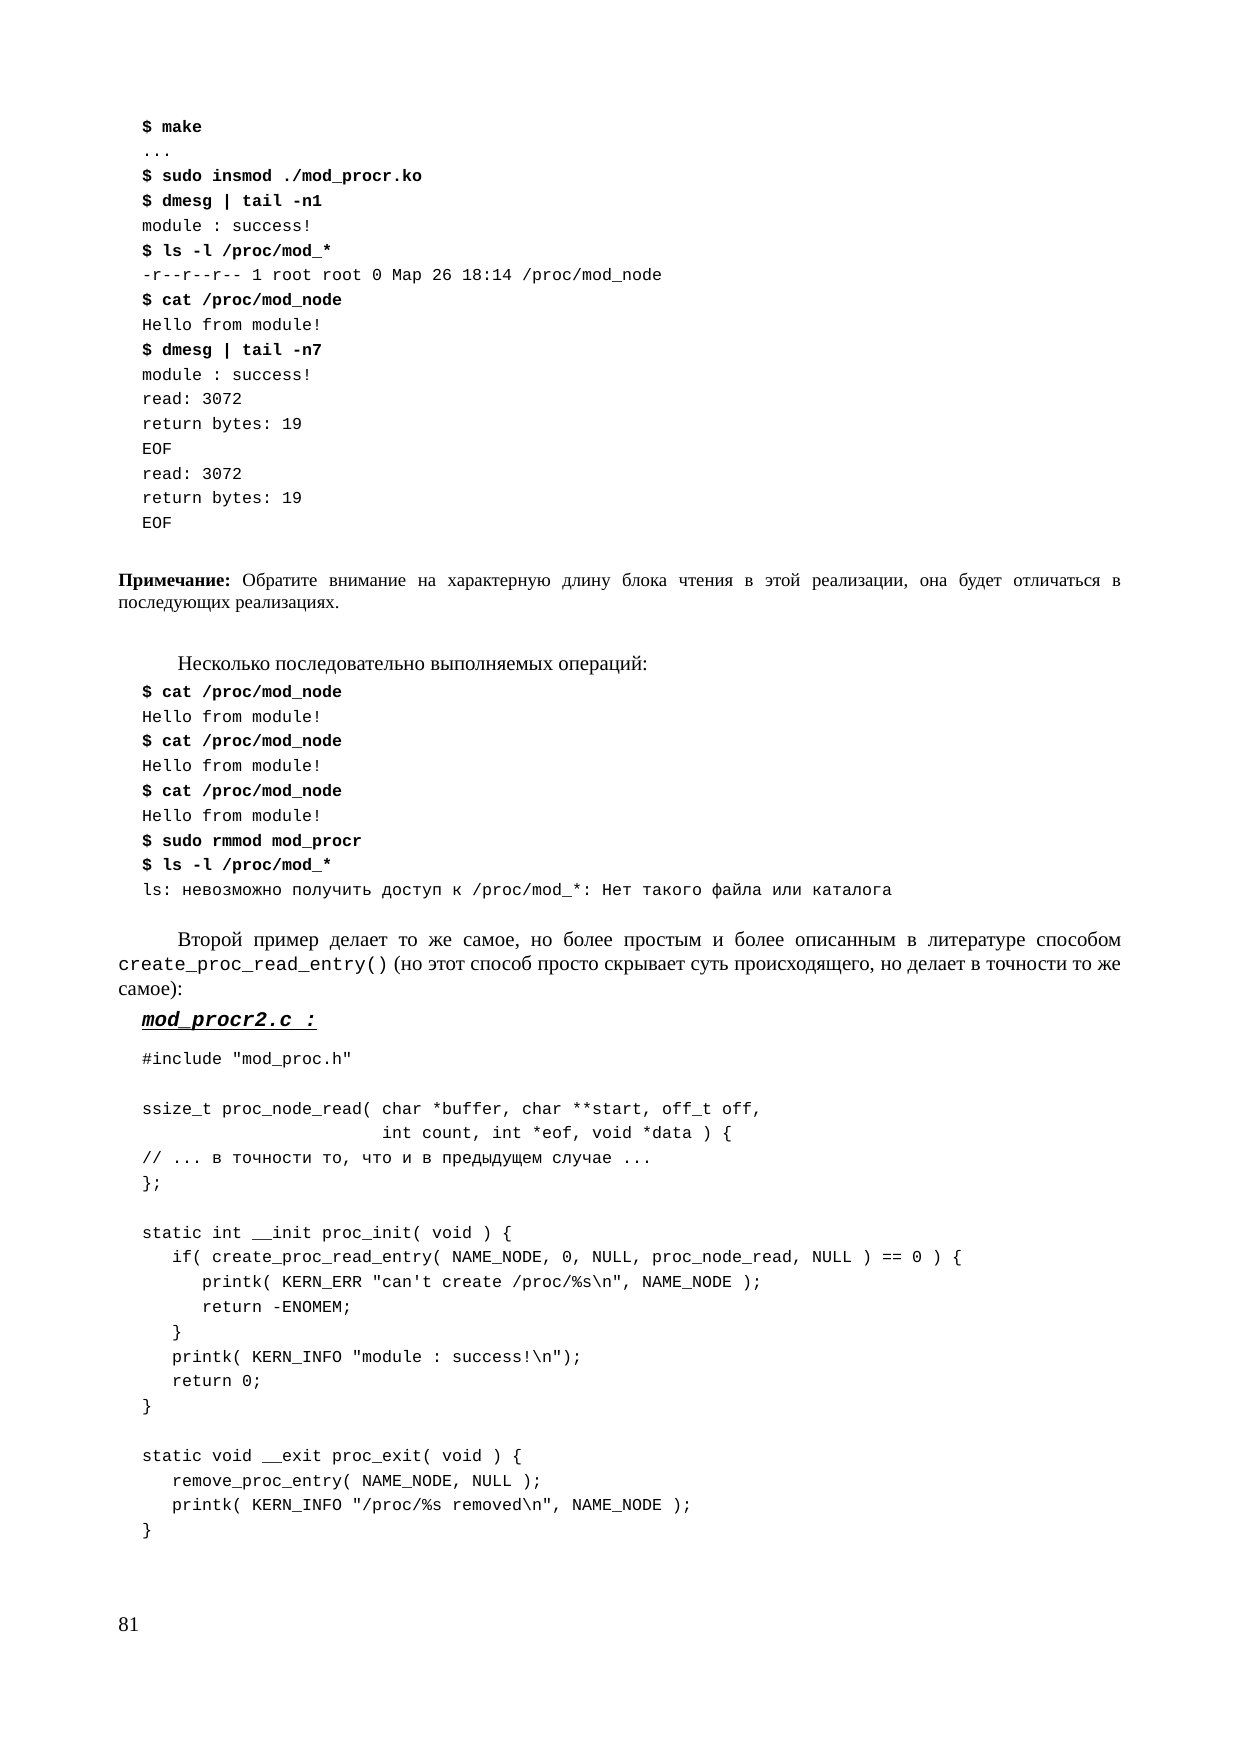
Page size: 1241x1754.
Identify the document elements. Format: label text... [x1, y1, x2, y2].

text $ sudo rmmod mod_procr [142, 832, 1122, 851]
text $ ls -l /proc/mod_* [142, 857, 1122, 876]
text Второй пример делает то же самое, но более простым и более описанным в литературе способом create_proc_read_entry() (но этот способ просто скрывает суть происходящего, но делает в точности то же самое): [118, 927, 1122, 1000]
text printk( KERN_INFO "module : success!\n"); [142, 1348, 1122, 1367]
text EOF [142, 515, 1122, 534]
text mod_procr2.c : [142, 1009, 1122, 1033]
text read: 3072 [142, 391, 1122, 410]
text static int __init proc_init( void ) { [142, 1224, 1122, 1243]
text return -ENOMEM; [142, 1298, 1122, 1317]
text remove_proc_entry( NAME_NODE, NULL ); [142, 1472, 1122, 1491]
text // ... в точности то, что и в предыдущем случае ... [142, 1150, 1122, 1169]
text }; [142, 1174, 1122, 1193]
text $ cat /proc/mod_node [142, 733, 1122, 752]
text EOF [142, 440, 1122, 459]
text Hello from module! [142, 708, 1122, 727]
text Примечание: Обратите внимание на характерную длину блока чтения в этой реализации, она будет отличаться в последующих реализациях. [118, 569, 1122, 612]
text } [142, 1398, 1122, 1417]
text Hello from module! [142, 758, 1122, 777]
text read: 3072 [142, 465, 1122, 484]
text $ cat /proc/mod_node [142, 683, 1122, 702]
text Hello from module! [142, 316, 1122, 335]
text } [142, 1323, 1122, 1342]
text return 0; [142, 1373, 1122, 1392]
text int count, int *eof, void *data ) { [142, 1125, 1122, 1144]
text module : success! [142, 366, 1122, 385]
text ls: невозможно получить доступ к /proc/mod_*: Нет такого файла или каталога [142, 882, 1122, 901]
text if( create_proc_read_entry( NAME_NODE, 0, NULL, proc_node_read, NULL ) == 0 ) { [142, 1249, 1122, 1268]
text Несколько последовательно выполняемых операций: [118, 651, 1122, 674]
text -r--r--r-- 1 root root 0 Мар 26 18:14 /proc/mod_node [142, 267, 1122, 286]
text printk( KERN_ERR "can't create /proc/%s\n", NAME_NODE ); [142, 1274, 1122, 1293]
text $ dmesg | tail -n7 [142, 341, 1122, 360]
text return bytes: 19 [142, 490, 1122, 509]
text $ sudo insmod ./mod_procr.ko [142, 168, 1122, 187]
text $ dmesg | tail -n1 [142, 192, 1122, 211]
text #include "mod_proc.h" [142, 1051, 1122, 1069]
text $ ls -l /proc/mod_* [142, 242, 1122, 261]
text return bytes: 19 [142, 416, 1122, 434]
text $ make [142, 118, 1122, 137]
text printk( KERN_INFO "/proc/%s removed\n", NAME_NODE ); [142, 1497, 1122, 1516]
text static void __exit proc_exit( void ) { [142, 1447, 1122, 1466]
text $ cat /proc/mod_node [142, 292, 1122, 311]
text } [142, 1522, 1122, 1541]
text ssize_t proc_node_read( char *buffer, char **start, off_t off, [142, 1100, 1122, 1119]
text Hello from module! [142, 807, 1122, 826]
text $ cat /proc/mod_node [142, 783, 1122, 801]
text module : success! [142, 217, 1122, 236]
text ... [142, 143, 1122, 162]
